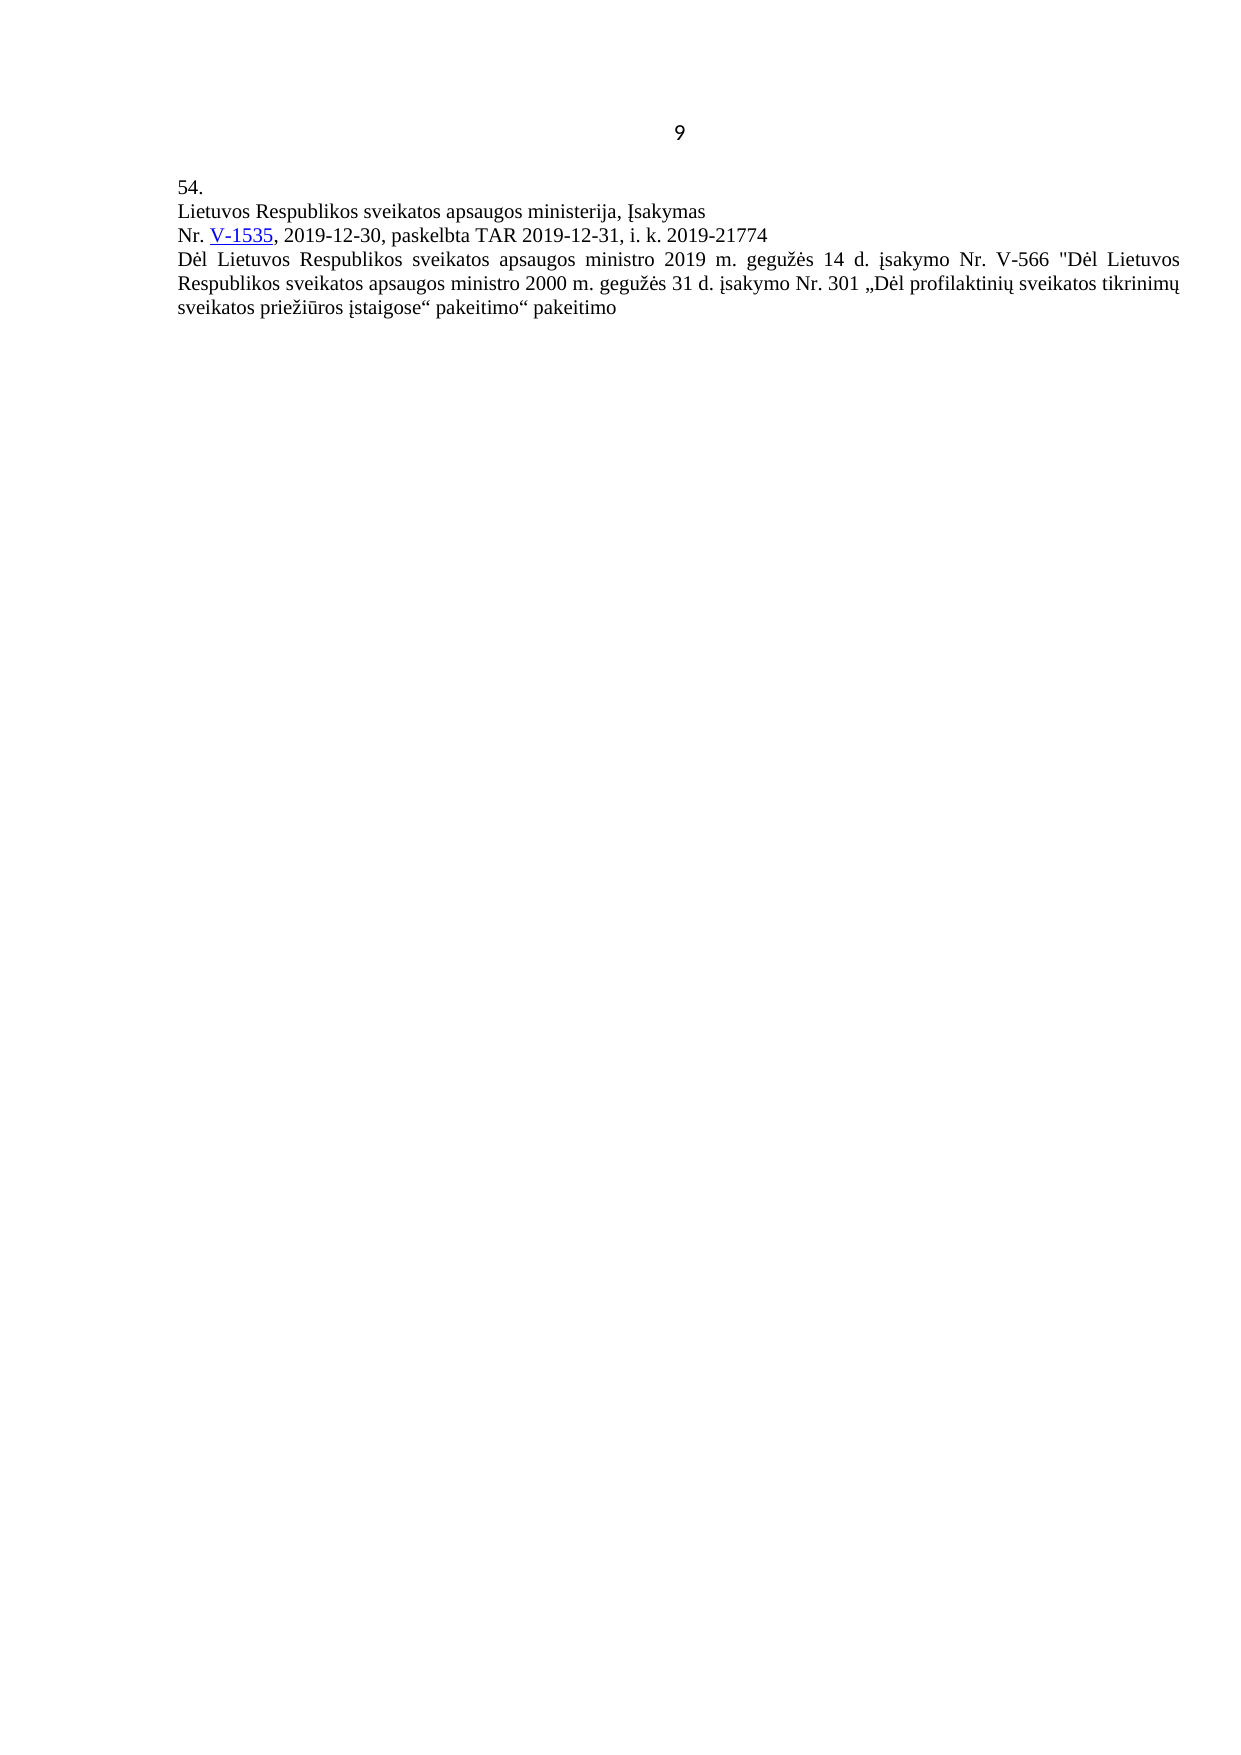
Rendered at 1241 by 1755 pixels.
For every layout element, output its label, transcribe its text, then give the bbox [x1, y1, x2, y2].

text Nr. V-1535, 2019-12-30, paskelbta TAR 2019-12-31, i. k. 2019-21774 [177, 223, 1181, 247]
text Dėl Lietuvos Respublikos sveikatos apsaugos ministro 2019 m. gegužės 14 d. įsakymo Nr. V-566 "Dėl Lietuvos Respublikos sveikatos apsaugos ministro 2000 m. gegužės 31 d. įsakymo Nr. 301 „Dėl profilaktinių sveikatos tikrinimų sveikatos priežiūros įstaigose“ pakeitimo“ pakeitimo [177, 247, 1181, 319]
text 54. [177, 175, 1181, 199]
text Lietuvos Respublikos sveikatos apsaugos ministerija, Įsakymas [177, 199, 1181, 223]
